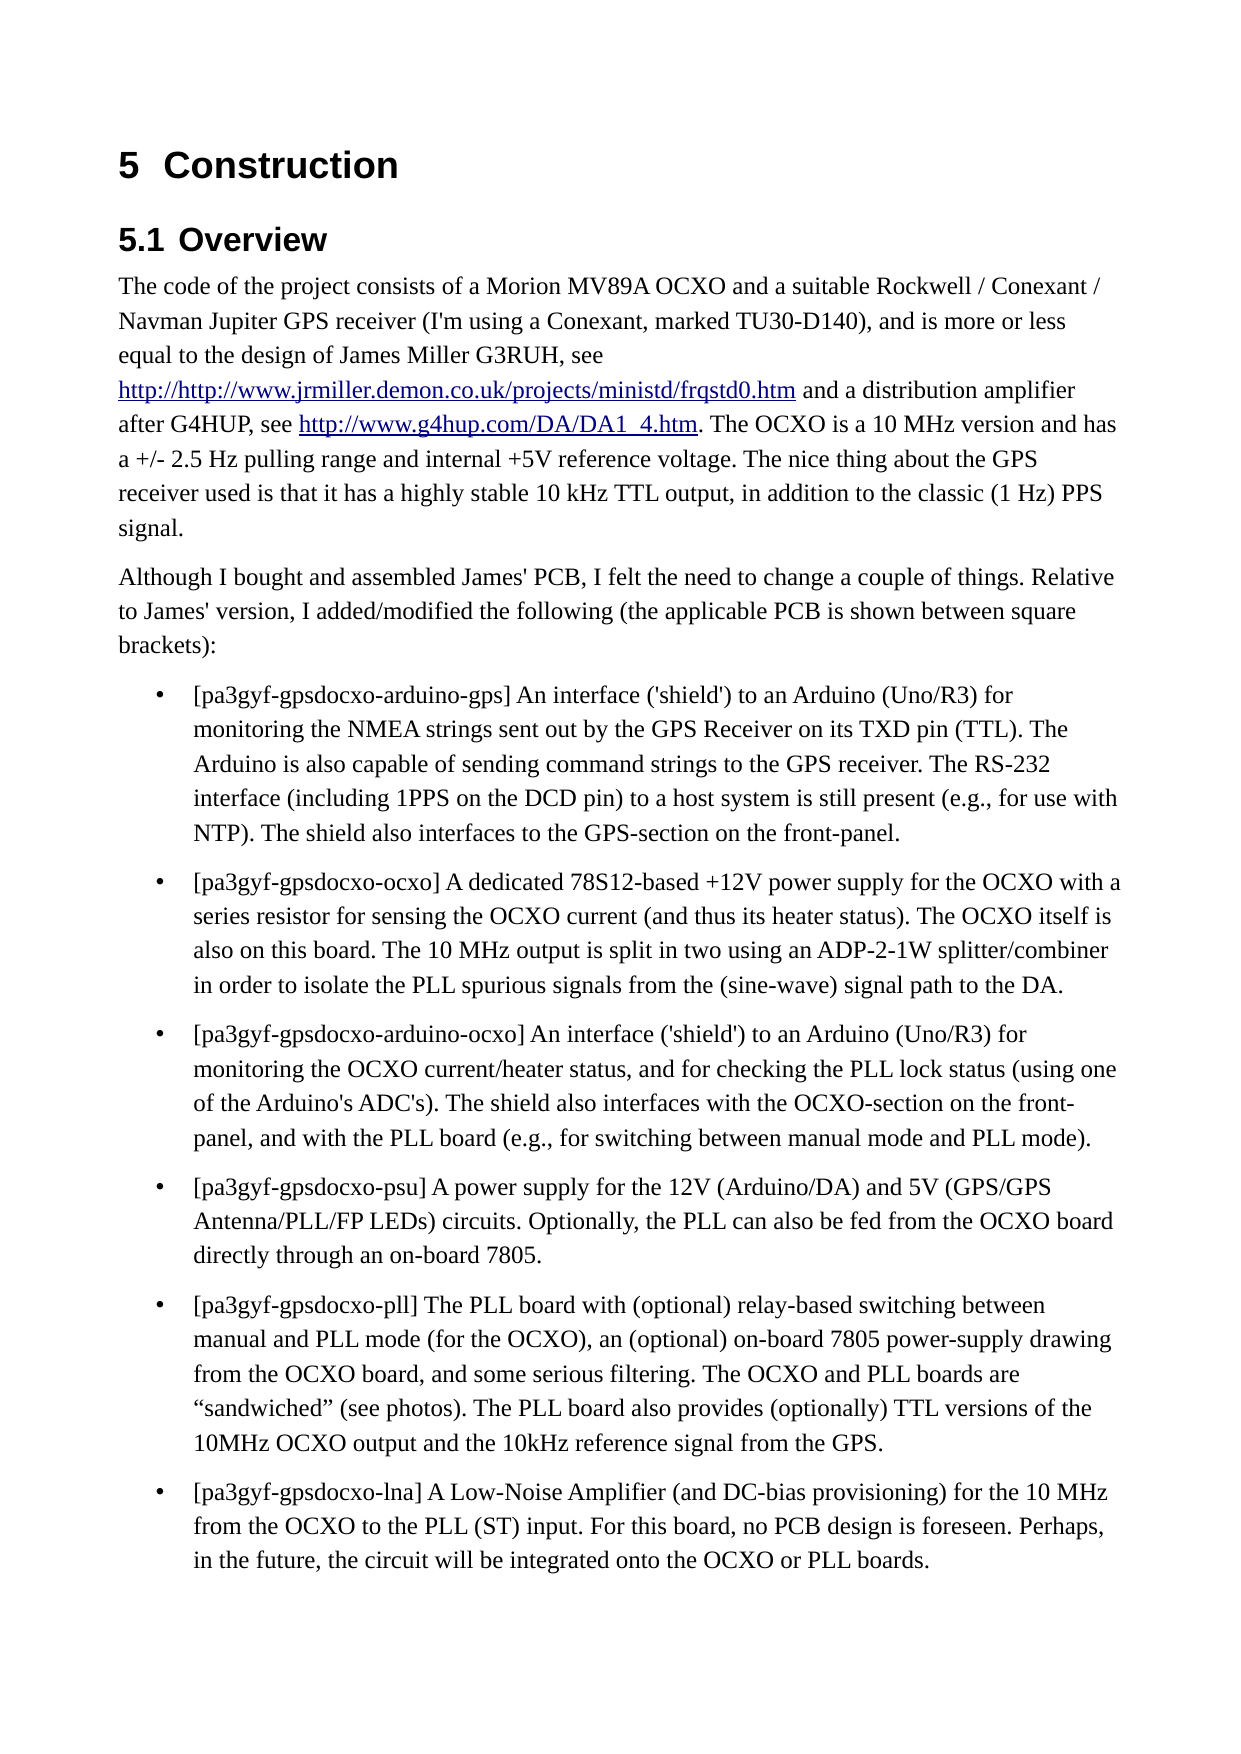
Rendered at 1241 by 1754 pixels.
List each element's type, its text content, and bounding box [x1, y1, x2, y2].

list [pa3gyf-gpsdocxo-ocxo] A dedicated 78S12-based +12V power supply for the OCXO with a series resistor for sensing the OCXO current (and thus its heater status). The OCXO itself is also on this board. The 10 MHz output is split in two using an ADP-2-1W splitter/combiner in order to isolate the PLL spurious signals from the (sine-wave) signal path to the DA. [156, 867, 1122, 999]
list [pa3gyf-gpsdocxo-arduino-gps] An interface ('shield') to an Arduino (Uno/R3) for monitoring the NMEA strings sent out by the GPS Receiver on its TXD pin (TTL). The Arduino is also capable of sending command strings to the GPS receiver. The RS-232 interface (including 1PPS on the DCD pin) to a host system is still present (e.g., for use with NTP). The shield also interfaces to the GPS-section on the front-panel. [156, 680, 1122, 846]
list [pa3gyf-gpsdocxo-arduino-ocxo] An interface ('shield') to an Arduino (Uno/R3) for monitoring the OCXO current/heater status, and for checking the PLL lock status (using one of the Arduino's ADC's). The shield also interfaces with the OCXO-section on the front-panel, and with the PLL board (e.g., for switching between manual mode and PLL mode). [156, 1019, 1122, 1151]
subtitle Construction [118, 143, 1122, 187]
text The code of the project consists of a Morion MV89A OCXO and a suitable Rockwell / Conexant / Navman Jupiter GPS receiver (I'm using a Conexant, marked TU30-D140), and is more or less equal to the design of James Miller G3RUH, see http://http://www.jrmiller.demon.co.uk/projects/ministd/frqstd0.htm and a distribution amplifier after G4HUP, see http://www.g4hup.com/DA/DA1_4.htm. The OCXO is a 10 MHz version and has a +/- 2.5 Hz pulling range and internal +5V reference voltage. The nice thing about the GPS receiver used is that it has a highly stable 10 kHz TTL output, in addition to the classic (1 Hz) PPS signal. [118, 271, 1122, 541]
list [pa3gyf-gpsdocxo-pll] The PLL board with (optional) relay-based switching between manual and PLL mode (for the OCXO), an (optional) on-board 7805 power-supply drawing from the OCXO board, and some serious filtering. The OCXO and PLL boards are “sandwiched” (see photos). The PLL board also provides (optionally) TTL versions of the 10MHz OCXO output and the 10kHz reference signal from the GPS. [156, 1290, 1122, 1456]
subtitle Overview [118, 220, 1122, 259]
text Although I bought and assembled James' PCB, I felt the need to change a couple of things. Relative to James' version, I added/modified the following (the applicable PCB is shown between square brackets): [118, 562, 1122, 659]
list [pa3gyf-gpsdocxo-lna] A Low-Noise Amplifier (and DC-bias provisioning) for the 10 MHz from the OCXO to the PLL (ST) input. For this board, no PCB design is foreseen. Perhaps, in the future, the circuit will be integrated onto the OCXO or PLL boards. [156, 1477, 1122, 1574]
list [pa3gyf-gpsdocxo-psu] A power supply for the 12V (Arduino/DA) and 5V (GPS/GPS Antenna/PLL/FP LEDs) circuits. Optionally, the PLL can also be fed from the OCXO board directly through an on-board 7805. [156, 1172, 1122, 1269]
